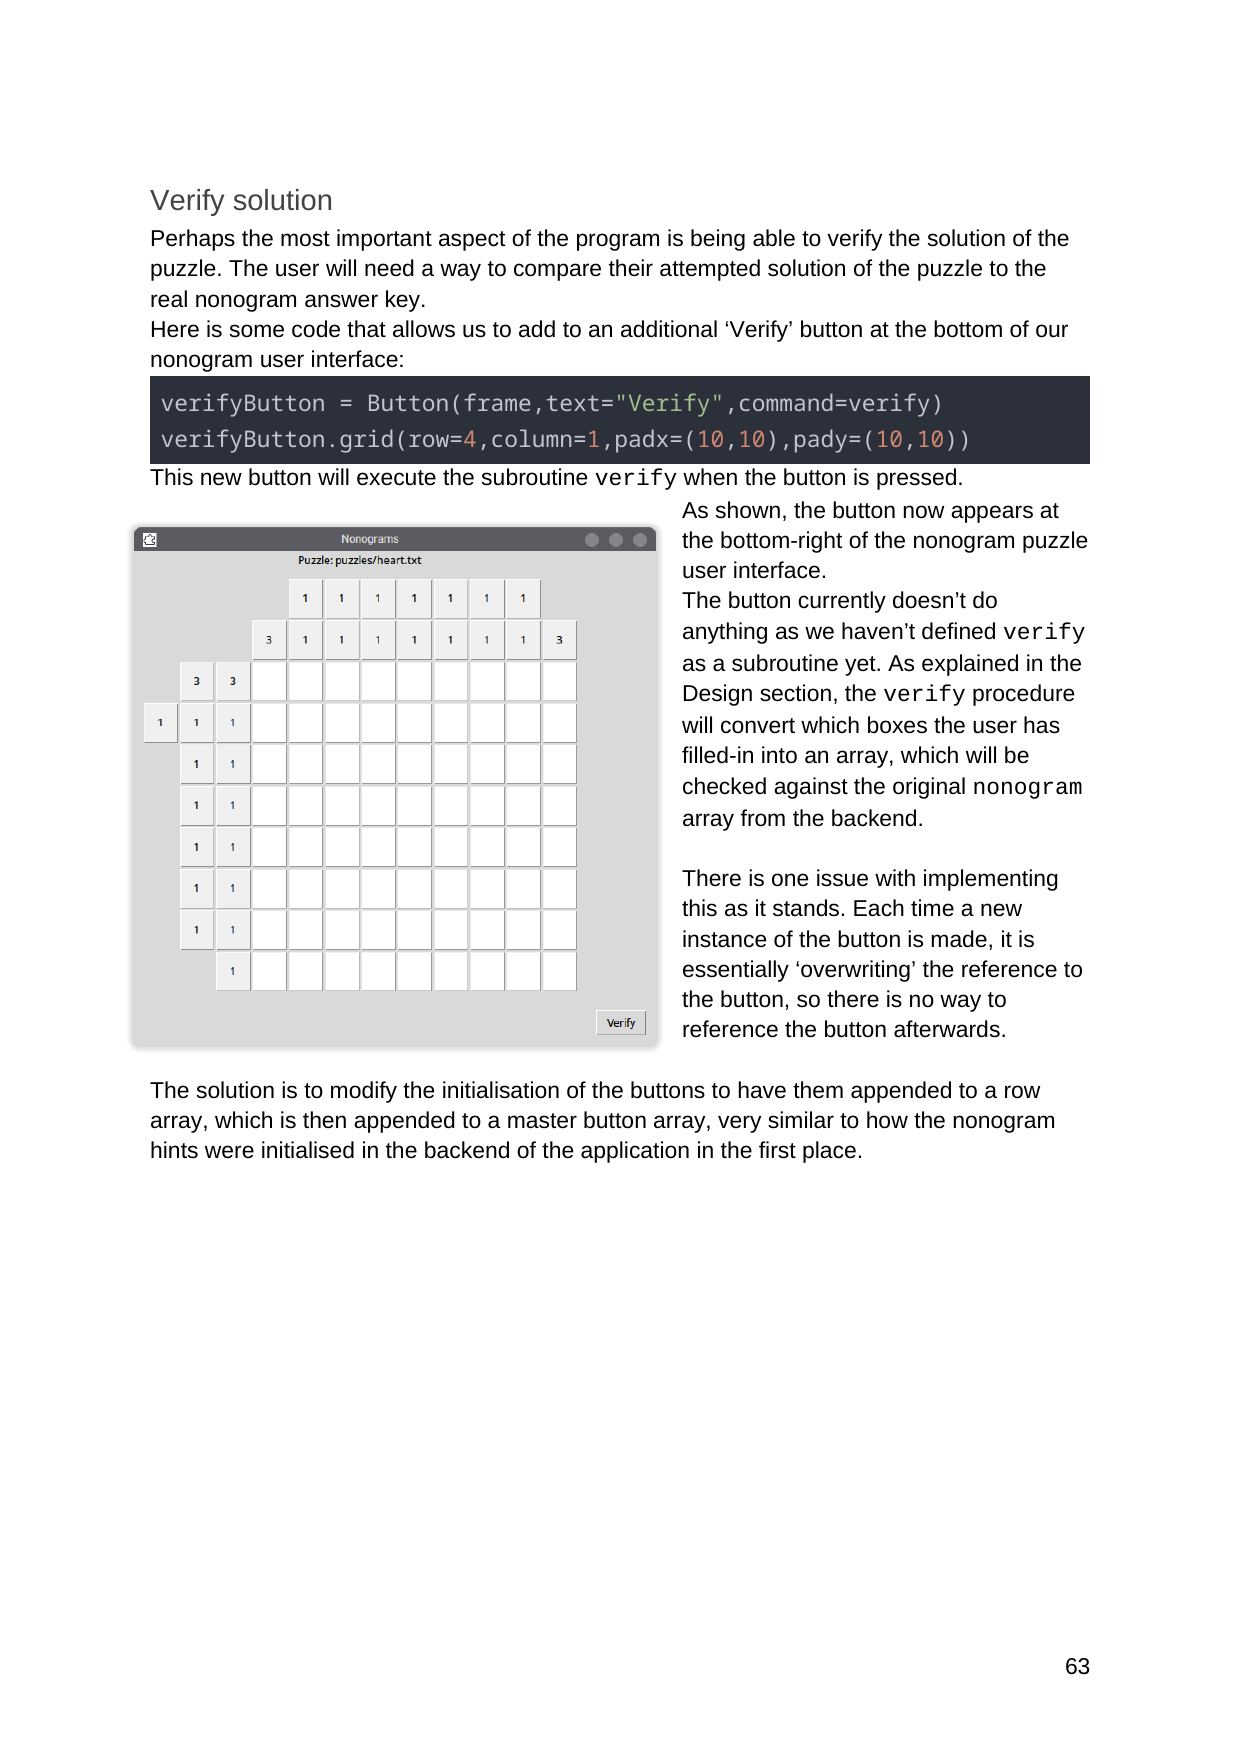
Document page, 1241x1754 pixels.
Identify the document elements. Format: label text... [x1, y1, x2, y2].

text The button currently doesn’t do anything as we haven’t defined verify as a subroutine yet. As explained in the Design section, the verify procedure will convert which boxes the user has filled-in into an array, which will be checked against the original nonogram array from the backend. [664, 587, 1090, 831]
text There is one issue with implementing this as it stands. Each time a new instance of the button is made, it is essentially ‘overwriting’ the reference to the button, so there is no way to reference the button afterwards. [664, 865, 1090, 1043]
text The solution is to modify the initialisation of the buttons to have them appended to a row array, which is then appended to a master button array, very similar to how the nonogram hints were initialised in the backend of the application in the first place. [150, 1077, 1090, 1163]
table_header verifyButton = Button(frame,text="Verify",command=verify) verifyButton.grid(row=4,column=1,padx=(10,10),pady=(10,10)) [150, 376, 1090, 464]
text As shown, the button now appears at the bottom-right of the nonogram puzzle user interface. [150, 497, 1090, 583]
text Perhaps the most important aspect of the program is being able to verify the solution of the puzzle. The user will need a way to compare their attempted solution of the puzzle to the real nonogram answer key. [150, 225, 1090, 312]
text This new button will execute the subroutine verify when the button is pressed. [150, 464, 1090, 493]
subtitle Verify solution [150, 183, 1090, 217]
picture [125, 518, 664, 1053]
text Here is some code that allows us to add to an additional ‘Verify’ button at the bottom of our nonogram user interface: [150, 316, 1090, 372]
